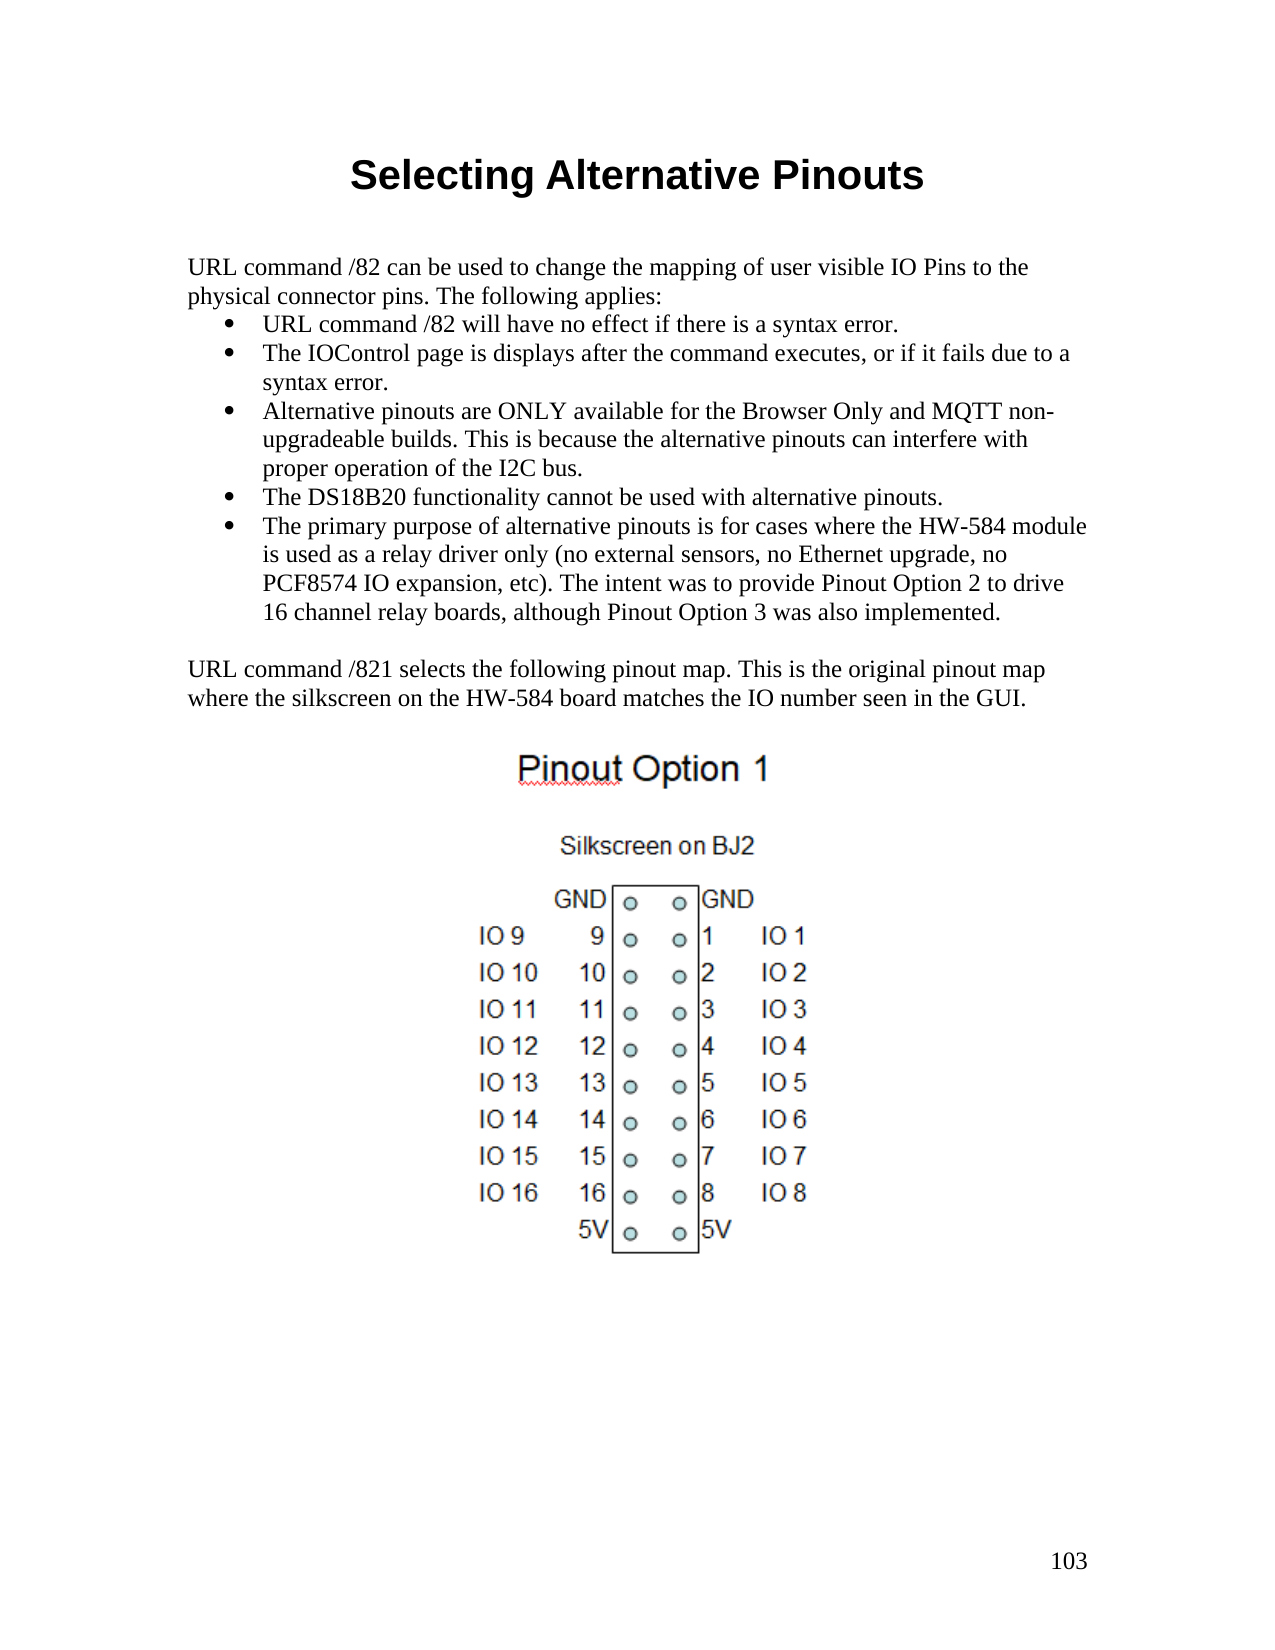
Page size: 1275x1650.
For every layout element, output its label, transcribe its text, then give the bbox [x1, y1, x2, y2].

picture [451, 741, 824, 1266]
list URL command /82 will have no effect if there is a syntax error. [225, 309, 1087, 338]
list The DS18B20 functionality cannot be used with alternative pinouts. [225, 482, 1087, 511]
list The IOControl page is displays after the command executes, or if it fails due to a syntax error. [225, 338, 1087, 396]
list Alternative pinouts are ONLY available for the Browser Only and MQTT non-upgradeable builds. This is because the alternative pinouts can interfere with proper operation of the I2C bus. [225, 396, 1087, 482]
list The primary purpose of alternative pinouts is for cases where the HW-584 module is used as a relay driver only (no external sensors, no Ethernet upgrade, no PCF8574 IO expansion, etc). The intent was to provide Pinout Option 2 to drive 16 channel relay boards, although Pinout Option 3 was also implemented. [225, 511, 1087, 626]
text URL command /82 can be used to change the mapping of user visible IO Pins to the physical connector pins. The following applies: [187, 252, 1087, 309]
subtitle Selecting Alternative Pinouts [187, 150, 1087, 198]
text URL command /821 selects the following pinout map. This is the original pinout map where the silkscreen on the HW-584 board matches the IO number seen in the GUI. [187, 654, 1087, 712]
